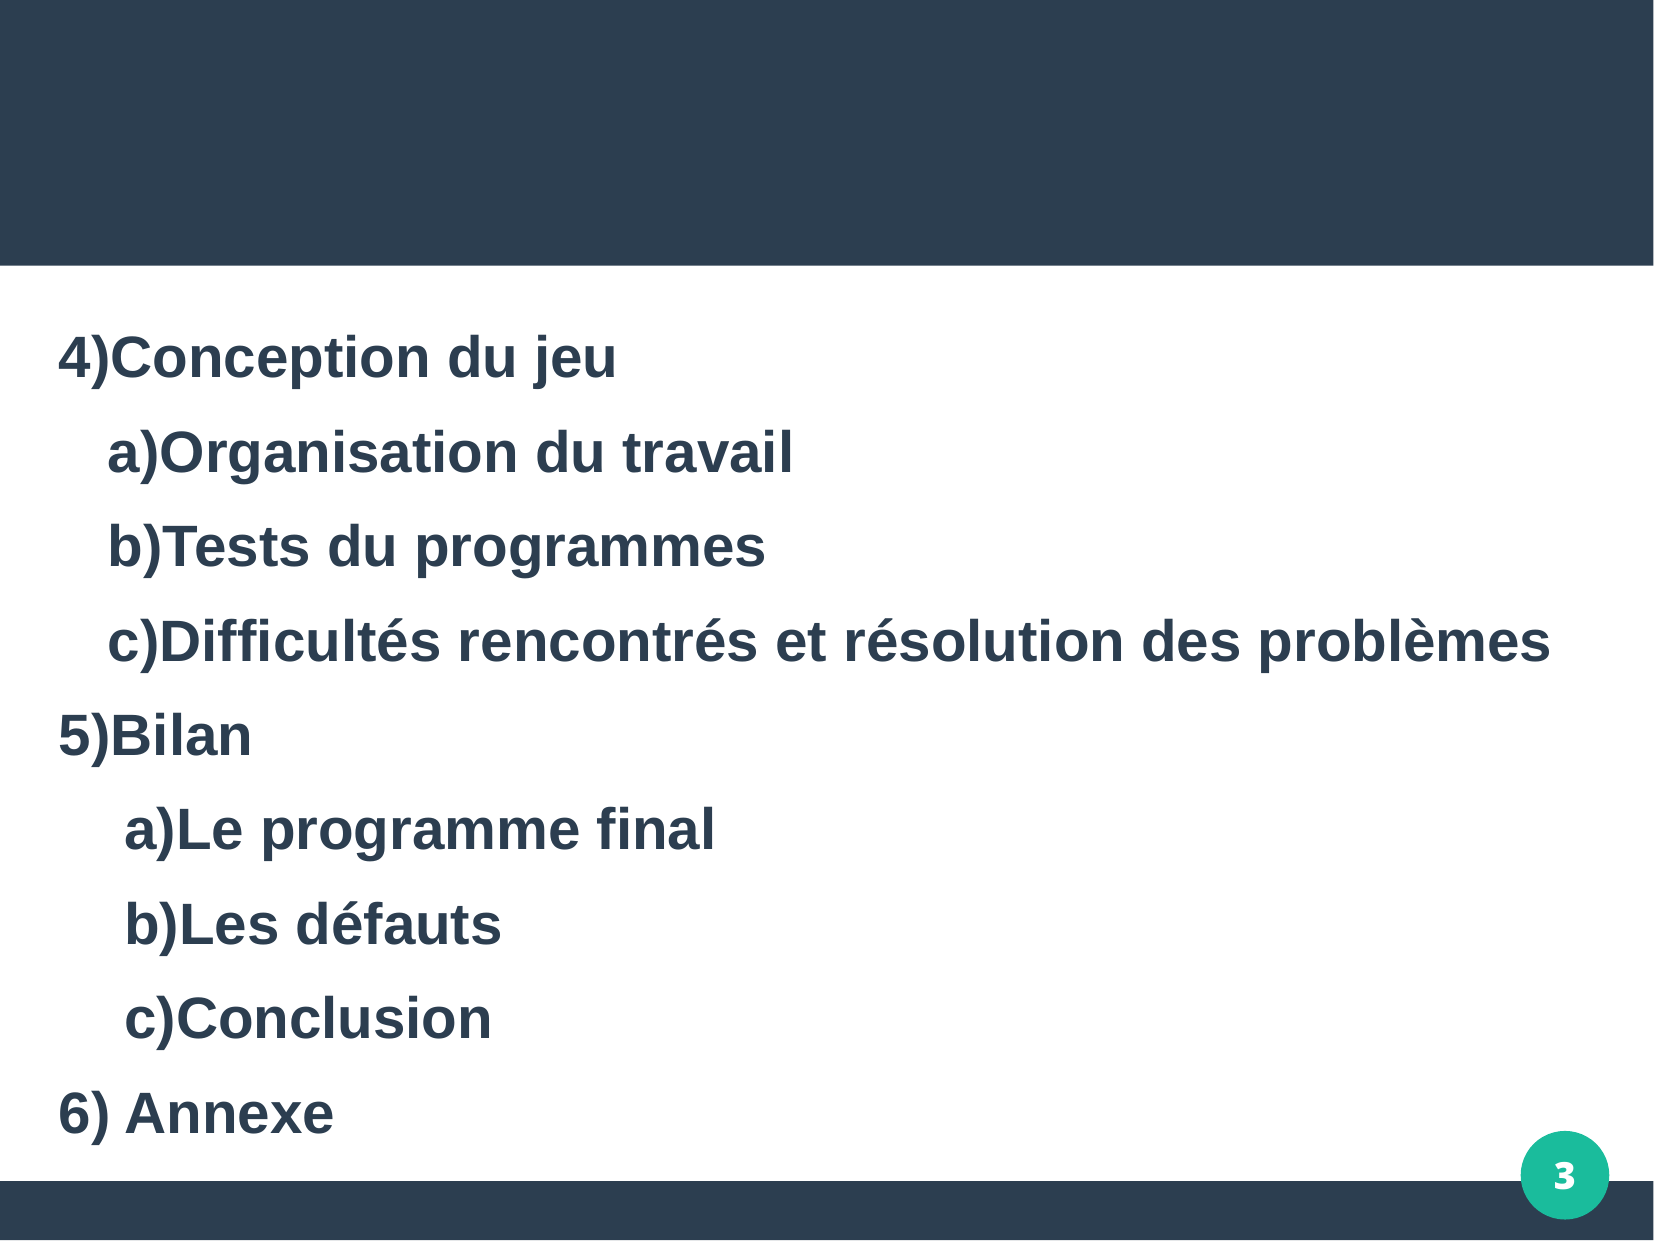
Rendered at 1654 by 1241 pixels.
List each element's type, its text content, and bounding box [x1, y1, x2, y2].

list 4)Conception du jeu a)Organisation du travail b)Tests du programmes c)Difficultés rencontrés et résolution des problèmes 5)Bilan a)Le programme final b)Les défauts c)Conclusion 6) Annexe [59, 324, 1595, 1152]
